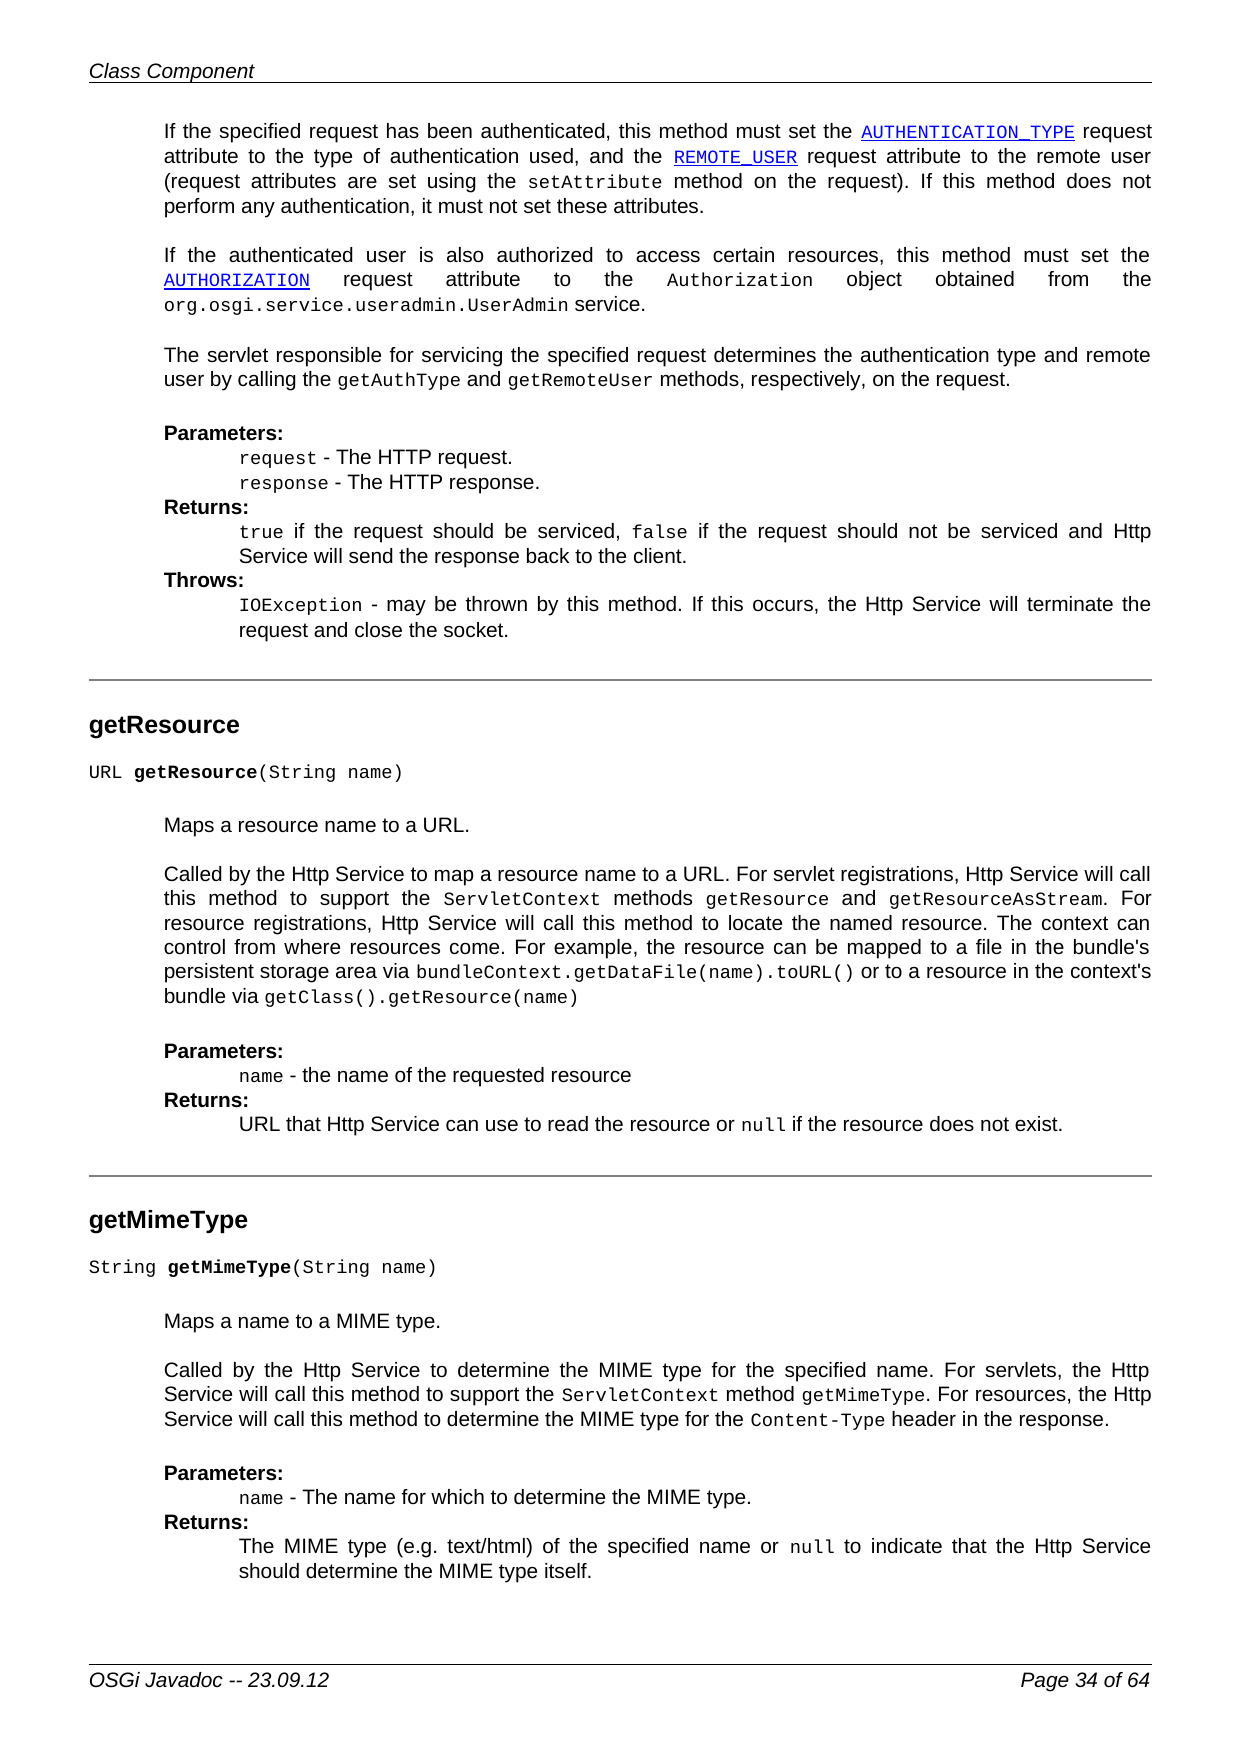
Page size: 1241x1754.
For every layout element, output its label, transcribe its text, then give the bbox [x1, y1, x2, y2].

text name - the name of the requested resource [238, 1062, 1152, 1088]
text Called by the Http Service to map a resource name to a URL. For servlet registrations, Http Service will call this method to support the ServletContext methods getResource and getResourceAsStream. For resource registrations, Http Service will call this method to locate the named resource. The context can control from where resources come. For example, the resource can be mapped to a file in the bundle's persistent storage area via bundleContext.getDataFile(name).toURL() or to a resource in the context's bundle via getClass().getResource(name) [163, 862, 1152, 1009]
text Parameters: [163, 1461, 1152, 1485]
text Parameters: [163, 1038, 1152, 1062]
subtitle getResource [88, 709, 1152, 738]
text String getMimeType(String name) [88, 1258, 1152, 1279]
subtitle getMimeType [88, 1205, 1152, 1234]
text The servlet responsible for servicing the specified request determines the authentication type and remote user by calling the getAuthType and getRemoteUser methods, respectively, on the request. [163, 342, 1152, 392]
text If the specified request has been authenticated, this method must set the AUTHENTICATION_TYPE request attribute to the type of authentication used, and the REMOTE_USER request attribute to the remote user (request attributes are set using the setAttribute method on the request). If this method does not perform any authentication, it must not set these attributes. [163, 118, 1152, 218]
text Throws: [163, 568, 1152, 592]
text Parameters: [163, 421, 1152, 445]
text The MIME type (e.g. text/html) of the specified name or null to indicate that the Http Service should determine the MIME type itself. [238, 1534, 1152, 1583]
text IOException - may be thrown by this method. If this occurs, the Http Service will terminate the request and close the socket. [238, 592, 1152, 641]
text Returns: [163, 1510, 1152, 1534]
text name - The name for which to determine the MIME type. [238, 1485, 1152, 1510]
text Called by the Http Service to determine the MIME type for the specified name. For servlets, the Http Service will call this method to support the ServletContext method getMimeType. For resources, the Http Service will call this method to determine the MIME type for the Content-Type header in the response. [163, 1357, 1152, 1432]
text Maps a resource name to a URL. [163, 813, 1152, 837]
text URL that Http Service can use to read the resource or null if the resource does not exist. [238, 1112, 1152, 1137]
text Returns: [163, 1088, 1152, 1112]
text true if the request should be serviced, false if the request should not be serviced and Http Service will send the response back to the client. [238, 519, 1152, 568]
text response - The HTTP response. [238, 470, 1152, 495]
text If the authenticated user is also authorized to access certain resources, this method must set the AUTHORIZATION request attribute to the Authorization object obtained from the org.osgi.service.useradmin.UserAdmin service. [163, 243, 1152, 317]
text request - The HTTP request. [238, 445, 1152, 470]
text Returns: [163, 495, 1152, 519]
text URL getResource(String name) [88, 762, 1152, 784]
text Maps a name to a MIME type. [163, 1308, 1152, 1332]
